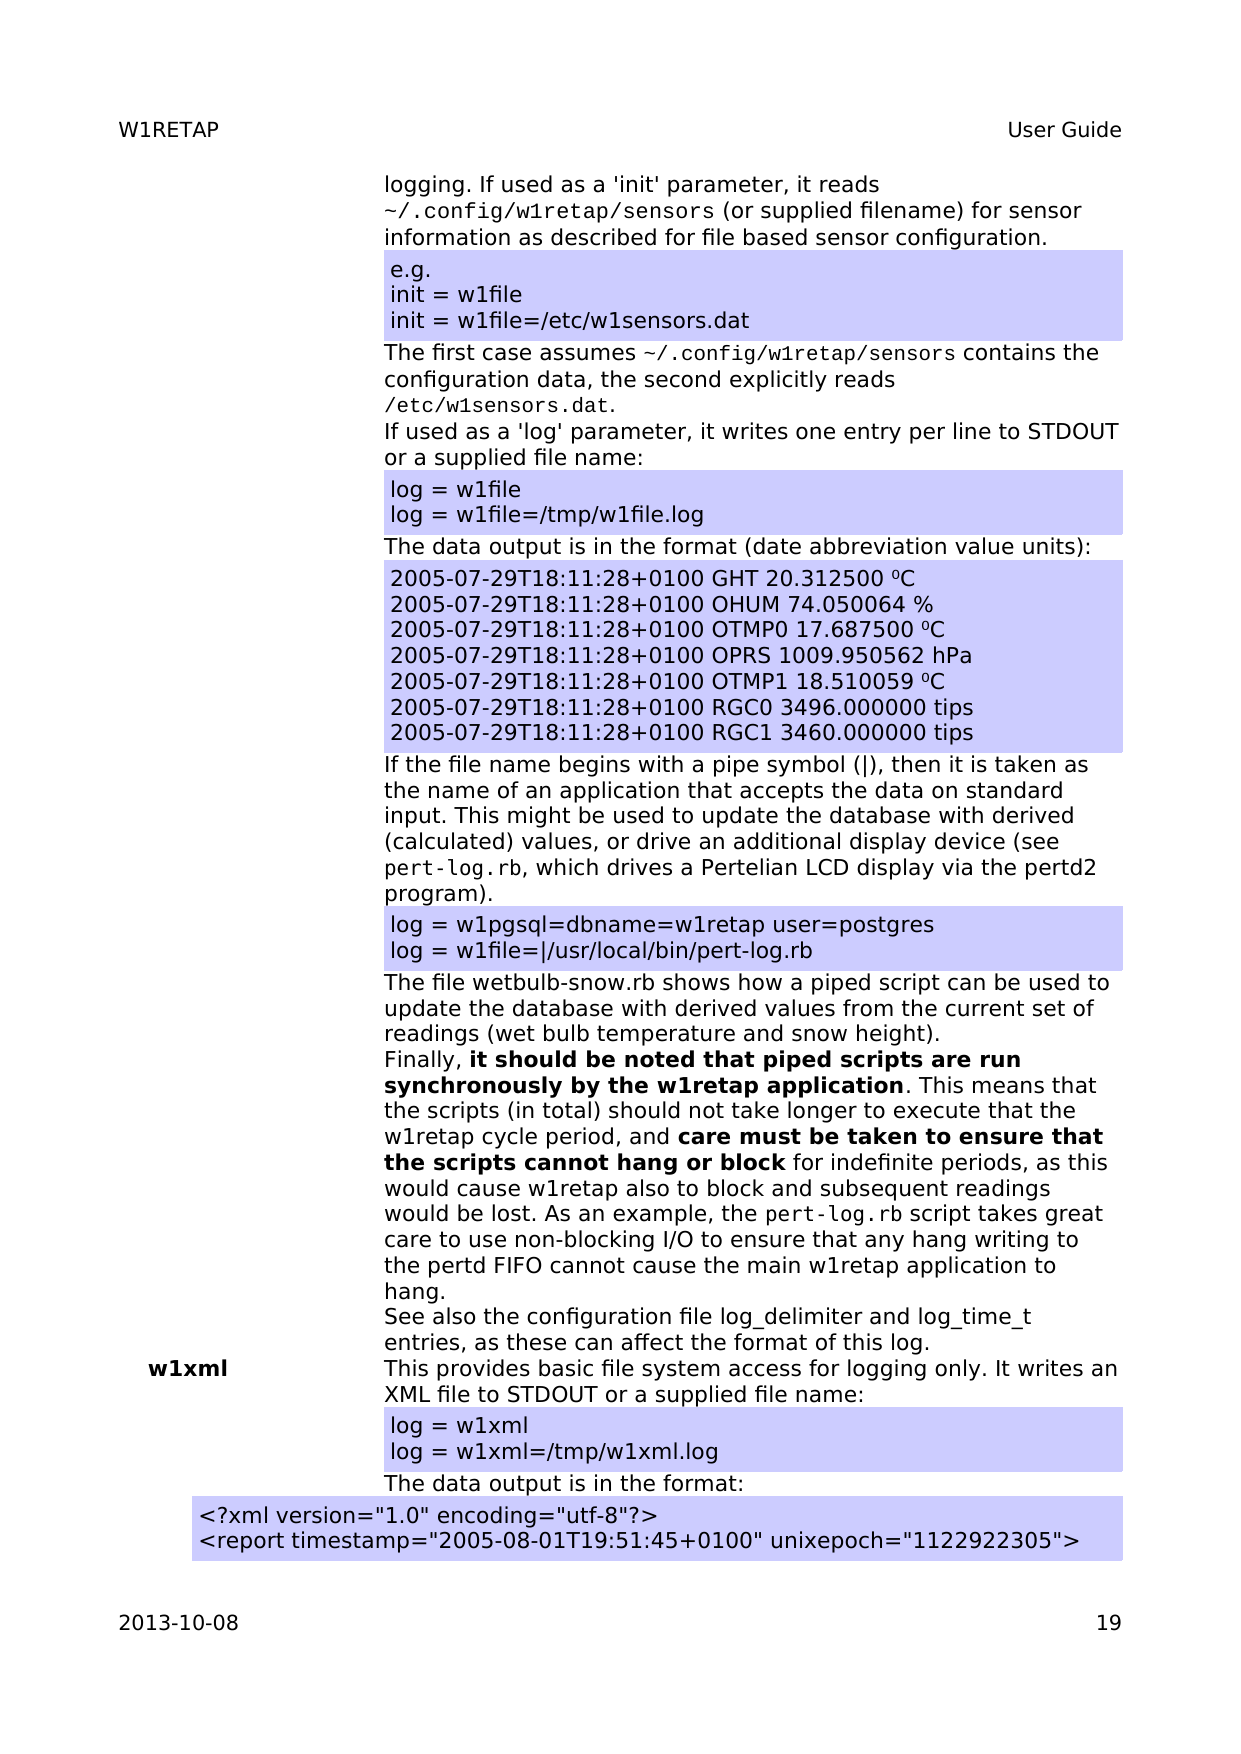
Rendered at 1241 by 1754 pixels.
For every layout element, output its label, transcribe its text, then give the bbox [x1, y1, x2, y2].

list See also the configuration file log_delimiter and log_time_t entries, as these can affect the format of this log. [148, 1304, 1122, 1356]
list The file wetbulb-snow.rb shows how a piped script can be used to update the database with derived values from the current set of readings (wet bulb temperature and snow height). [148, 970, 1122, 1047]
text e.g. [385, 251, 1122, 276]
list If used as a 'log' parameter, it writes one entry per line to STDOUT or a supplied file name: [148, 419, 1122, 470]
list The first case assumes ~/.config/w1retap/sensors contains the configuration data, the second explicitly reads /etc/w1sensors.dat. [148, 340, 1122, 419]
text init = w1file init = w1file=/etc/w1sensors.dat [385, 276, 1122, 340]
list If the file name begins with a pipe symbol (|), then it is taken as the name of an application that accepts the data on standard input. This might be used to update the database with derived (calculated) values, or drive an additional display device (see pert-log.rb, which drives a Pertelian LCD display via the pertd2 program). [148, 752, 1122, 906]
list logging. If used as a 'init' parameter, it reads ~/.config/w1retap/sensors (or supplied filename) for sensor information as described for file based sensor configuration. [148, 172, 1122, 250]
list Finally, it should be noted that piped scripts are run synchronously by the w1retap application. This means that the scripts (in total) should not take longer to execute that the w1retap cycle period, and care must be taken to ensure that the scripts cannot hang or block for indefinite periods, as this would cause w1retap also to block and subsequent readings would be lost. As an example, the pert-log.rb script takes great care to use non-blocking I/O to ensure that any hang writing to the pertd FIFO cannot cause the main w1retap application to hang. [148, 1047, 1122, 1304]
text 2005-07-29T18:11:28+0100 GHT 20.312500 ⁰C 2005-07-29T18:11:28+0100 OHUM 74.050064 % 2005-07-29T18:11:28+0100 OTMP0 17.687500 ⁰C 2005-07-29T18:11:28+0100 OPRS 1009.950562 hPa 2005-07-29T18:11:28+0100 OTMP1 18.510059 ⁰C 2005-07-29T18:11:28+0100 RGC0 3496.000000 tips 2005-07-29T18:11:28+0100 RGC1 3460.000000 tips [385, 561, 1122, 752]
list The data output is in the format (date abbreviation value units): [148, 534, 1122, 560]
list The data output is in the format: [148, 1471, 1122, 1496]
text log = w1xml log = w1xml=/tmp/w1xml.log [385, 1408, 1122, 1471]
text <?xml version="1.0" encoding="utf-8"?> <report timestamp="2005-08-01T19:51:45+0100" unixepoch="1122922305"> [193, 1497, 1122, 1560]
text log = w1file log = w1file=/tmp/w1file.log [385, 471, 1122, 534]
list w1xml This provides basic file system access for logging only. It writes an XML file to STDOUT or a supplied file name: [148, 1356, 1122, 1407]
text log = w1pgsql=dbname=w1retap user=postgres log = w1file=|/usr/local/bin/pert-log.rb [385, 907, 1122, 970]
